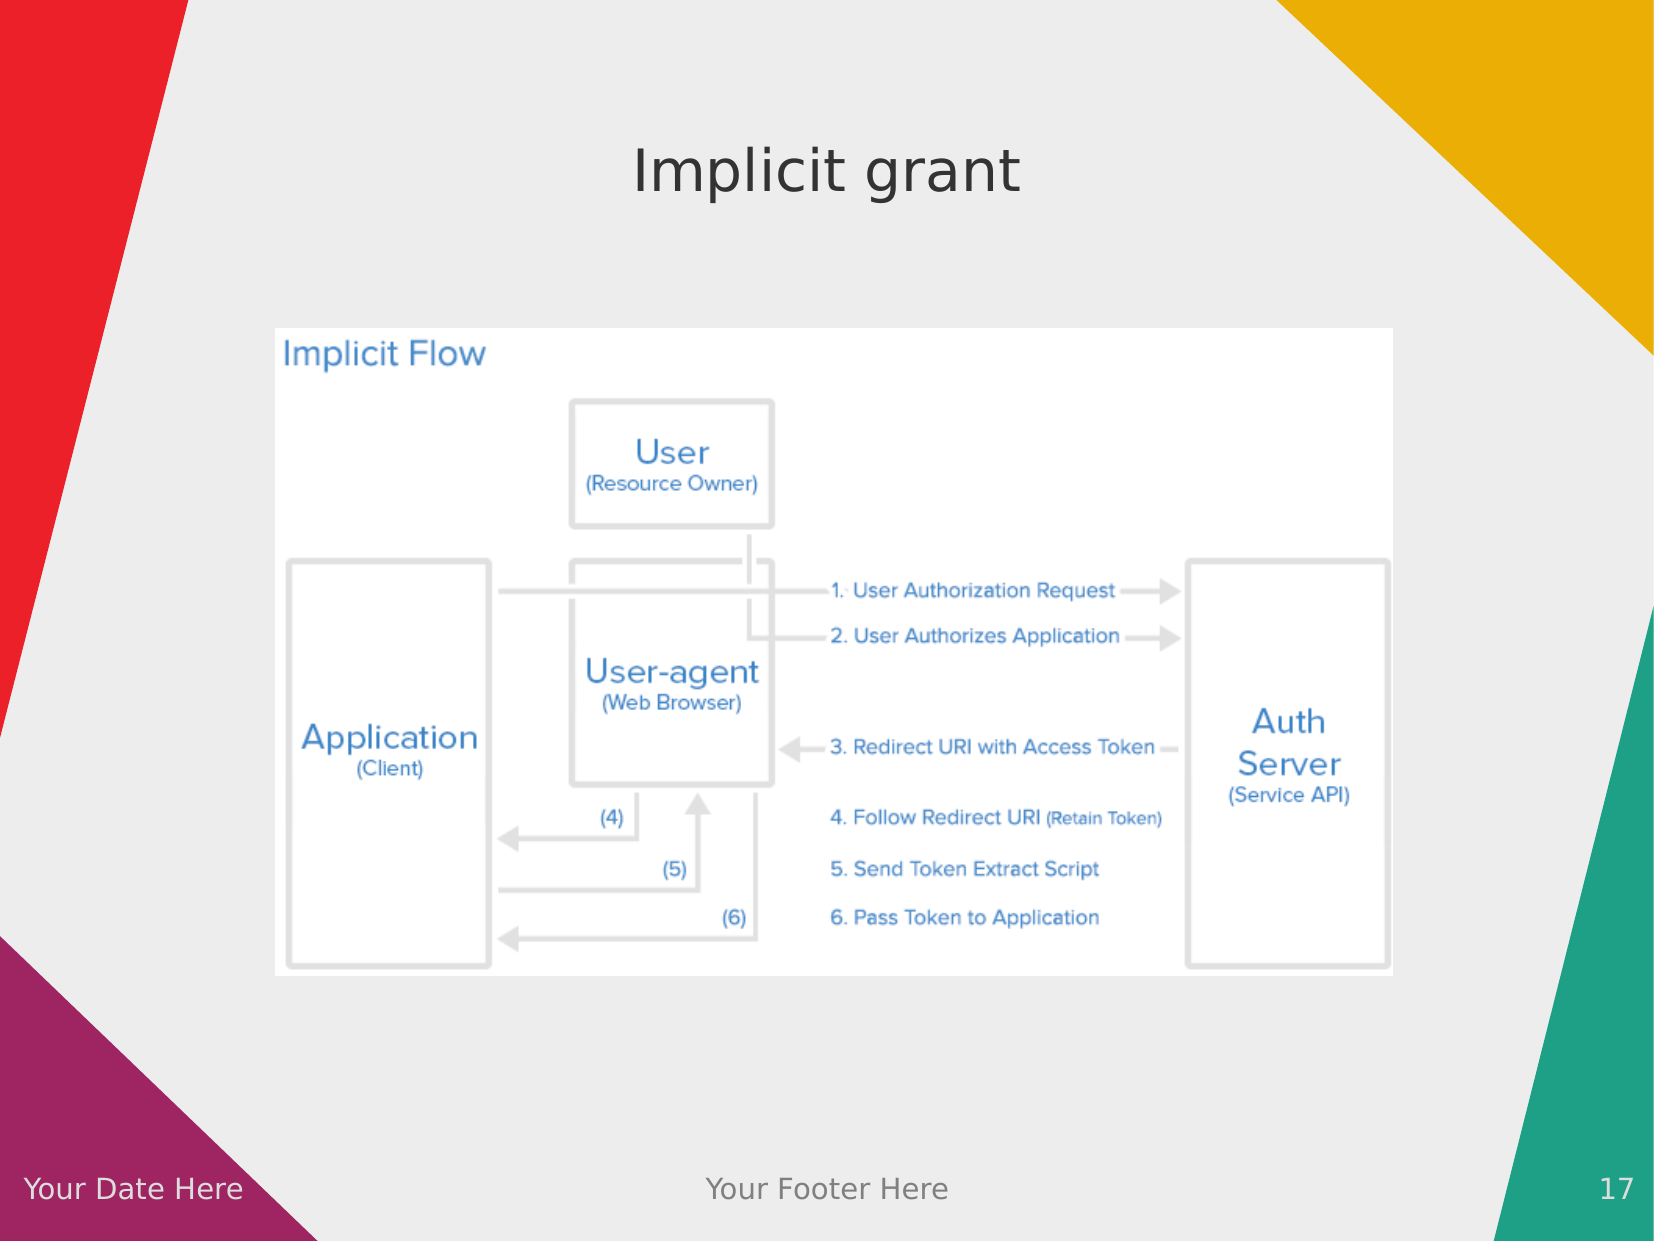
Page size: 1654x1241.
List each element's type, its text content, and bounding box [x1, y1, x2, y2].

title Implicit grant [114, 73, 1539, 271]
picture [275, 328, 1393, 976]
